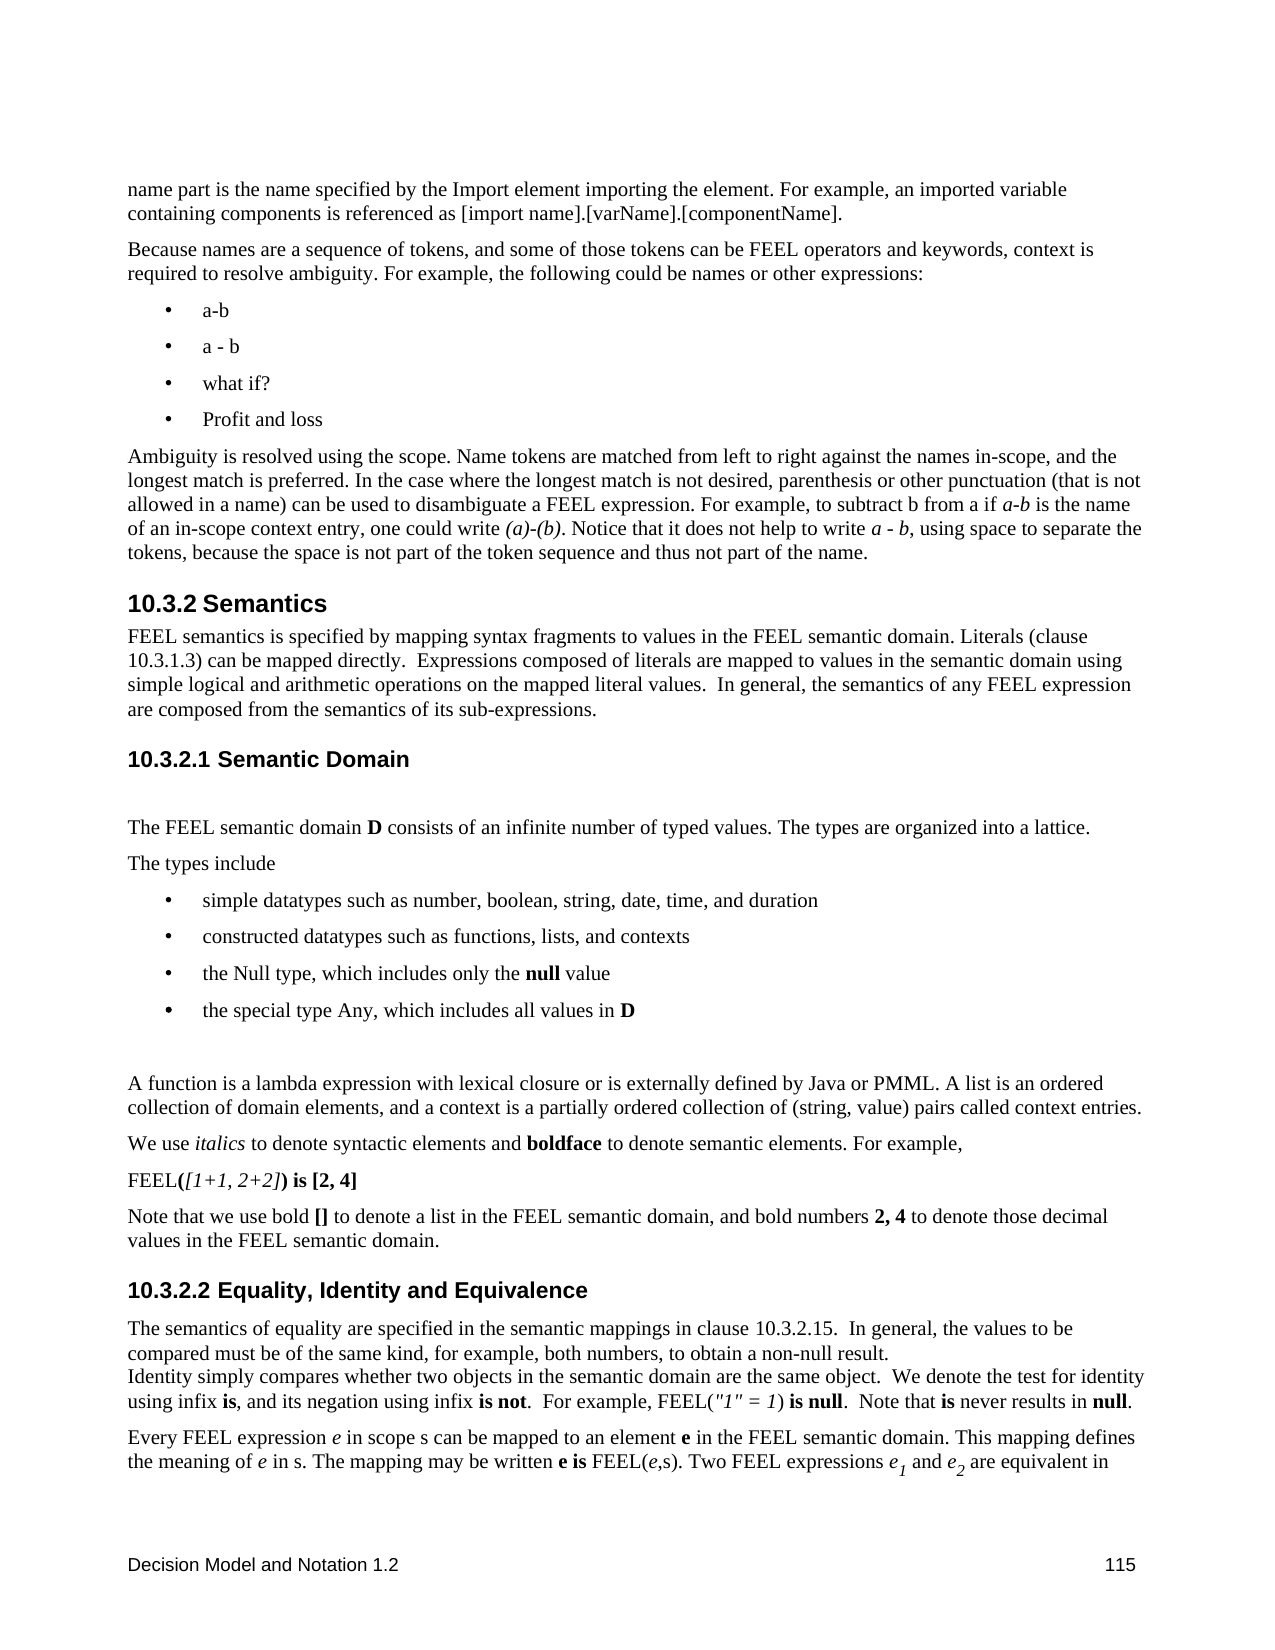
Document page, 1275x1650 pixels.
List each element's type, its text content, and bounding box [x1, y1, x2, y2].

list simple datatypes such as number, boolean, string, date, time, and duration [165, 888, 1147, 912]
subtitle Semantics [127, 589, 1147, 618]
list Profit and loss [165, 407, 1147, 431]
text Every FEEL expression e in scope s can be mapped to an element e in the FEEL semantic domain. This mapping defines the meaning of e in s. The mapping may be written e is FEEL(e,s). Two FEEL expressions e1 and e2 are equivalent in [127, 1425, 1147, 1480]
list a - b [165, 334, 1147, 358]
subtitle Equality, Identity and Equivalence [127, 1277, 1147, 1304]
text We use italics to denote syntactic elements and boldface to denote semantic elements. For example, [127, 1131, 1147, 1155]
text A function is a lambda expression with lexical closure or is externally defined by Java or PMML. A list is an ordered collection of domain elements, and a context is a partially ordered collection of (string, value) pairs called context entries. [127, 1071, 1147, 1119]
text name part is the name specified by the Import element importing the element. For example, an imported variable containing components is referenced as [import name].[varName].[componentName]. [127, 176, 1147, 224]
text The semantics of equality are specified in the semantic mappings in clause 10.3.2.15. In general, the values to be compared must be of the same kind, for example, both numbers, to obtain a non-null result. Identity simply compares whether two objects in the semantic domain are the same object. We denote the test for identity using infix is, and its negation using infix is not. For example, FEEL("1" = 1) is null. Note that is never results in null. [127, 1316, 1147, 1413]
text Ambiguity is resolved using the scope. Name tokens are matched from left to right against the names in-scope, and the longest match is preferred. In the case where the longest match is not desired, parenthesis or other punctuation (that is not allowed in a name) can be used to disambiguate a FEEL expression. For example, to subtract b from a if a-b is the name of an in-scope context entry, one could write (a)-(b). Notice that it does not help to write a - b, using space to separate the tokens, because the space is not part of the token sequence and thus not part of the name. [127, 444, 1147, 564]
list the Null type, which includes only the null value [165, 961, 1147, 985]
list a-b [165, 298, 1147, 322]
text FEEL semantics is specified by mapping syntax fragments to values in the FEEL semantic domain. Literals (clause 10.3.1.3) can be mapped directly. Expressions composed of literals are mapped to values in the semantic domain using simple logical and arithmetic operations on the mapped literal values. In general, the semantics of any FEEL expression are composed from the semantics of its sub-expressions. [127, 624, 1147, 721]
text FEEL([1+1, 2+2]) is [2, 4] [127, 1168, 1147, 1192]
list constructed datatypes such as functions, lists, and contexts [165, 924, 1147, 948]
text The FEEL semantic domain D consists of an infinite number of typed values. The types are organized into a lattice. [127, 815, 1147, 839]
text The types include [127, 851, 1147, 875]
list the special type Any, which includes all values in D [165, 997, 1147, 1022]
list what if? [165, 371, 1147, 395]
subtitle Semantic Domain [127, 746, 1147, 772]
text Note that we use bold [] to denote a list in the FEEL semantic domain, and bold numbers 2, 4 to denote those decimal values in the FEEL semantic domain. [127, 1204, 1147, 1252]
